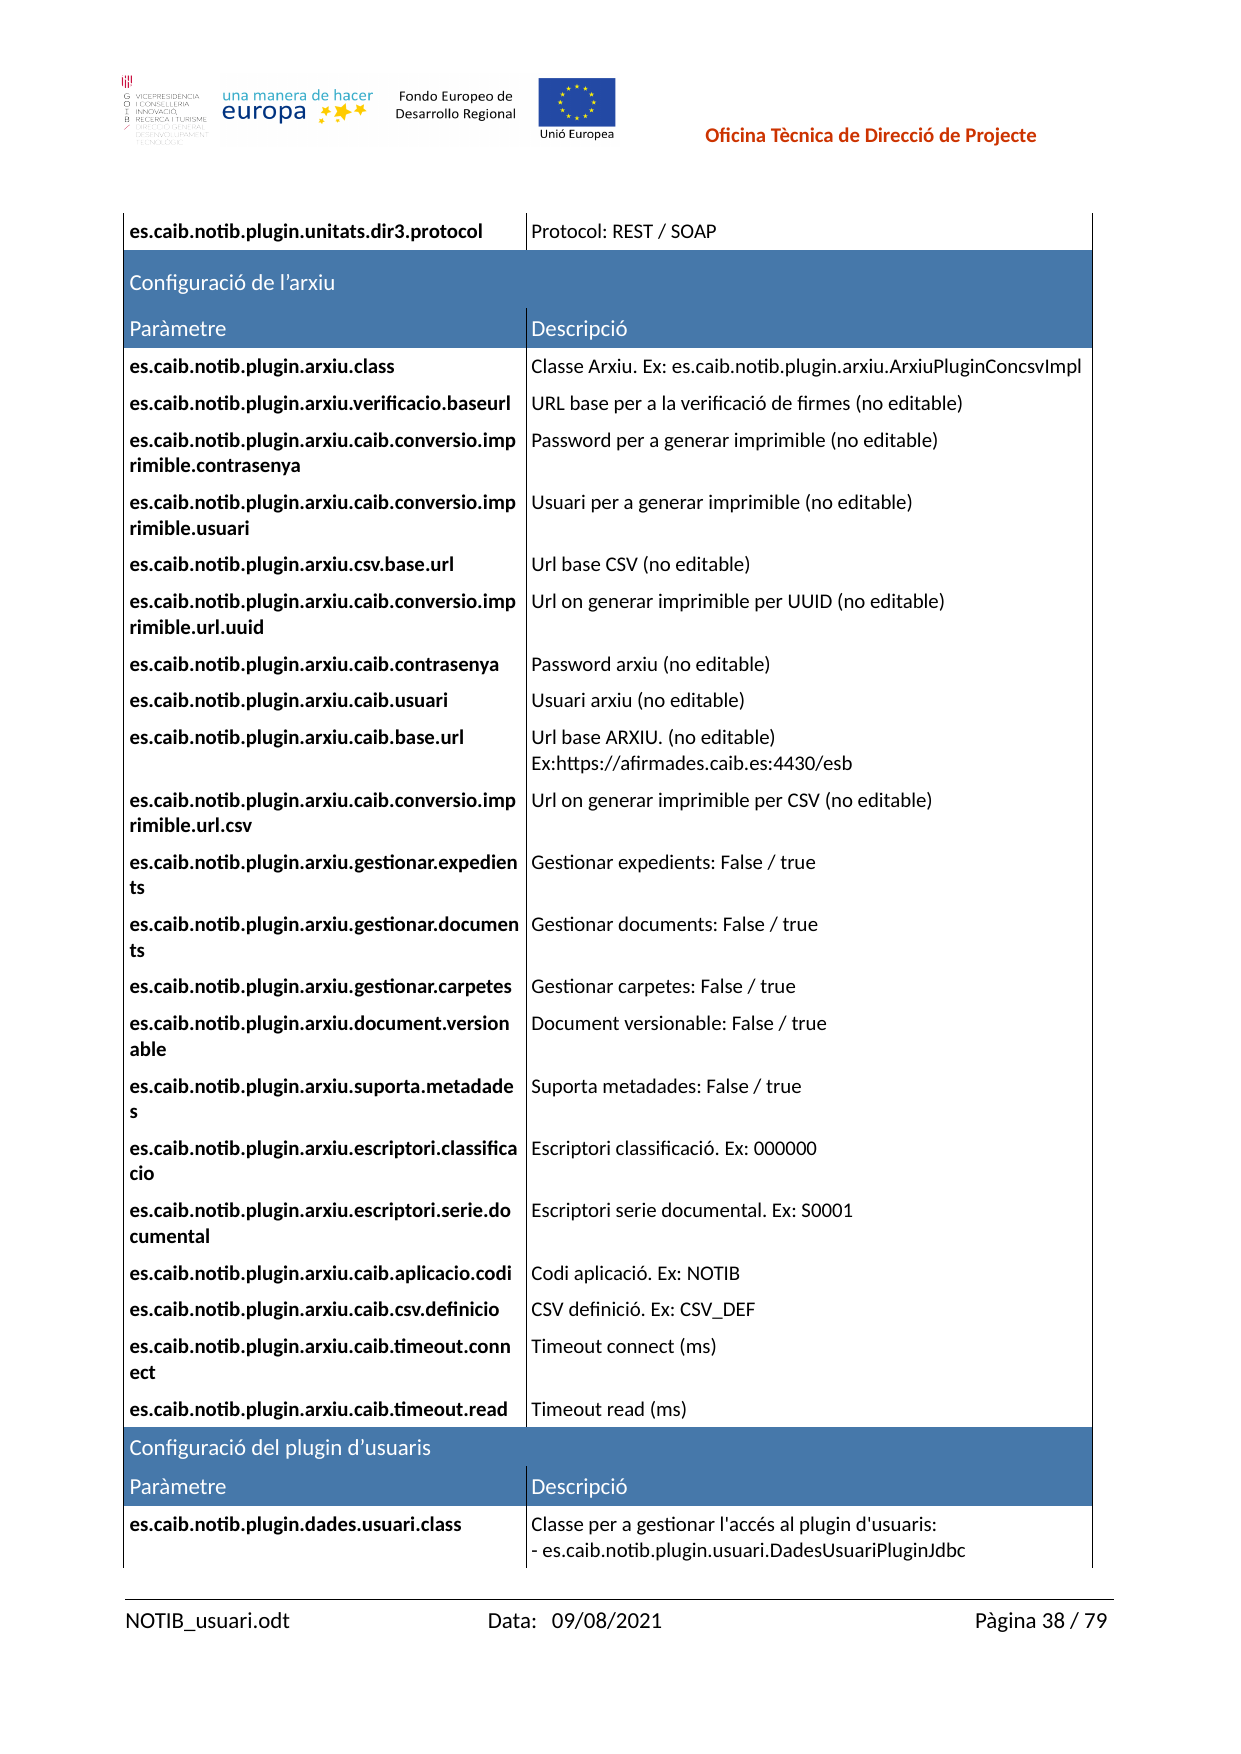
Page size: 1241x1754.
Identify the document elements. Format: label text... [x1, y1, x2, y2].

table_cell es.caib.notib.plugin.arxiu.suporta.metadades [124, 1067, 526, 1129]
table_cell Protocol: REST / SOAP [527, 213, 1092, 250]
table_cell es.caib.notib.plugin.arxiu.caib.contrasenya [124, 645, 526, 682]
table_cell Usuari per a generar imprimible (no editable) [527, 484, 1092, 546]
table_cell URL base per a la verificació de firmes (no editable) [527, 385, 1092, 421]
table_cell es.caib.notib.plugin.arxiu.caib.aplicacio.codi [124, 1254, 526, 1291]
table_cell es.caib.notib.plugin.unitats.dir3.protocol [124, 213, 526, 250]
table_cell es.caib.notib.plugin.arxiu.gestionar.documents [124, 906, 526, 968]
table_cell Timeout connect (ms) [527, 1328, 1092, 1390]
picture [219, 73, 621, 147]
table_cell es.caib.notib.plugin.arxiu.class [124, 348, 526, 384]
table_cell es.caib.notib.plugin.arxiu.document.versionable [124, 1005, 526, 1067]
table_cell Descripció [527, 1466, 1092, 1506]
table_cell Classe Arxiu. Ex: es.caib.notib.plugin.arxiu.ArxiuPluginConcsvImpl [527, 348, 1092, 384]
table_cell Gestionar documents: False / true [527, 906, 1092, 968]
table_cell Suporta metadades: False / true [527, 1067, 1092, 1129]
table_cell Configuració de l’arxiu [124, 250, 1092, 308]
table_cell es.caib.notib.plugin.arxiu.caib.timeout.read [124, 1390, 526, 1427]
table_cell es.caib.notib.plugin.arxiu.caib.conversio.imprimible.url.uuid [124, 583, 526, 645]
table_cell Url on generar imprimible per CSV (no editable) [527, 781, 1092, 843]
table_cell Document versionable: False / true [527, 1005, 1092, 1067]
table_cell Url base CSV (no editable) [527, 546, 1092, 583]
table_cell es.caib.notib.plugin.arxiu.caib.usuari [124, 682, 526, 719]
table_cell CSV definició. Ex: CSV_DEF [527, 1291, 1092, 1328]
table_cell Paràmetre [124, 308, 526, 348]
table_cell es.caib.notib.plugin.arxiu.caib.conversio.imprimible.contrasenya [124, 421, 526, 484]
table_cell Password arxiu (no editable) [527, 645, 1092, 682]
table_cell es.caib.notib.plugin.arxiu.caib.timeout.connect [124, 1328, 526, 1390]
table_cell Url on generar imprimible per UUID (no editable) [527, 583, 1092, 645]
table_cell es.caib.notib.plugin.arxiu.csv.base.url [124, 546, 526, 583]
table_cell es.caib.notib.plugin.arxiu.caib.csv.definicio [124, 1291, 526, 1328]
table_cell Escriptori serie documental. Ex: S0001 [527, 1192, 1092, 1254]
table_cell es.caib.notib.plugin.arxiu.caib.conversio.imprimible.url.csv [124, 781, 526, 843]
table_cell Configuració del plugin d’usuaris [124, 1427, 1092, 1466]
table_cell Descripció [527, 308, 1092, 348]
table_cell Gestionar expedients: False / true [527, 844, 1092, 906]
table_cell es.caib.notib.plugin.arxiu.verificacio.baseurl [124, 385, 526, 421]
table_cell es.caib.notib.plugin.arxiu.gestionar.expedients [124, 844, 526, 906]
table_cell Usuari arxiu (no editable) [527, 682, 1092, 719]
table_cell Password per a generar imprimible (no editable) [527, 421, 1092, 484]
table_cell es.caib.notib.plugin.arxiu.escriptori.serie.documental [124, 1192, 526, 1254]
table_cell es.caib.notib.plugin.arxiu.gestionar.carpetes [124, 968, 526, 1005]
picture [118, 73, 213, 147]
table_cell Gestionar carpetes: False / true [527, 968, 1092, 1005]
table_cell Escriptori classificació. Ex: 000000 [527, 1130, 1092, 1192]
table_cell Codi aplicació. Ex: NOTIB [527, 1254, 1092, 1291]
table_cell Timeout read (ms) [527, 1390, 1092, 1427]
table_cell Classe per a gestionar l'accés al plugin d'usuaris: - es.caib.notib.plugin.usuari.DadesUsuariPluginJdbc [527, 1506, 1092, 1568]
table_cell Url base ARXIU. (no editable) Ex:https://afirmades.caib.es:4430/esb [527, 719, 1092, 781]
table_cell es.caib.notib.plugin.arxiu.escriptori.classificacio [124, 1130, 526, 1192]
table_cell es.caib.notib.plugin.dades.usuari.class [124, 1506, 526, 1568]
table_cell Paràmetre [124, 1466, 526, 1506]
table_cell es.caib.notib.plugin.arxiu.caib.conversio.imprimible.usuari [124, 484, 526, 546]
table_cell es.caib.notib.plugin.arxiu.caib.base.url [124, 719, 526, 781]
